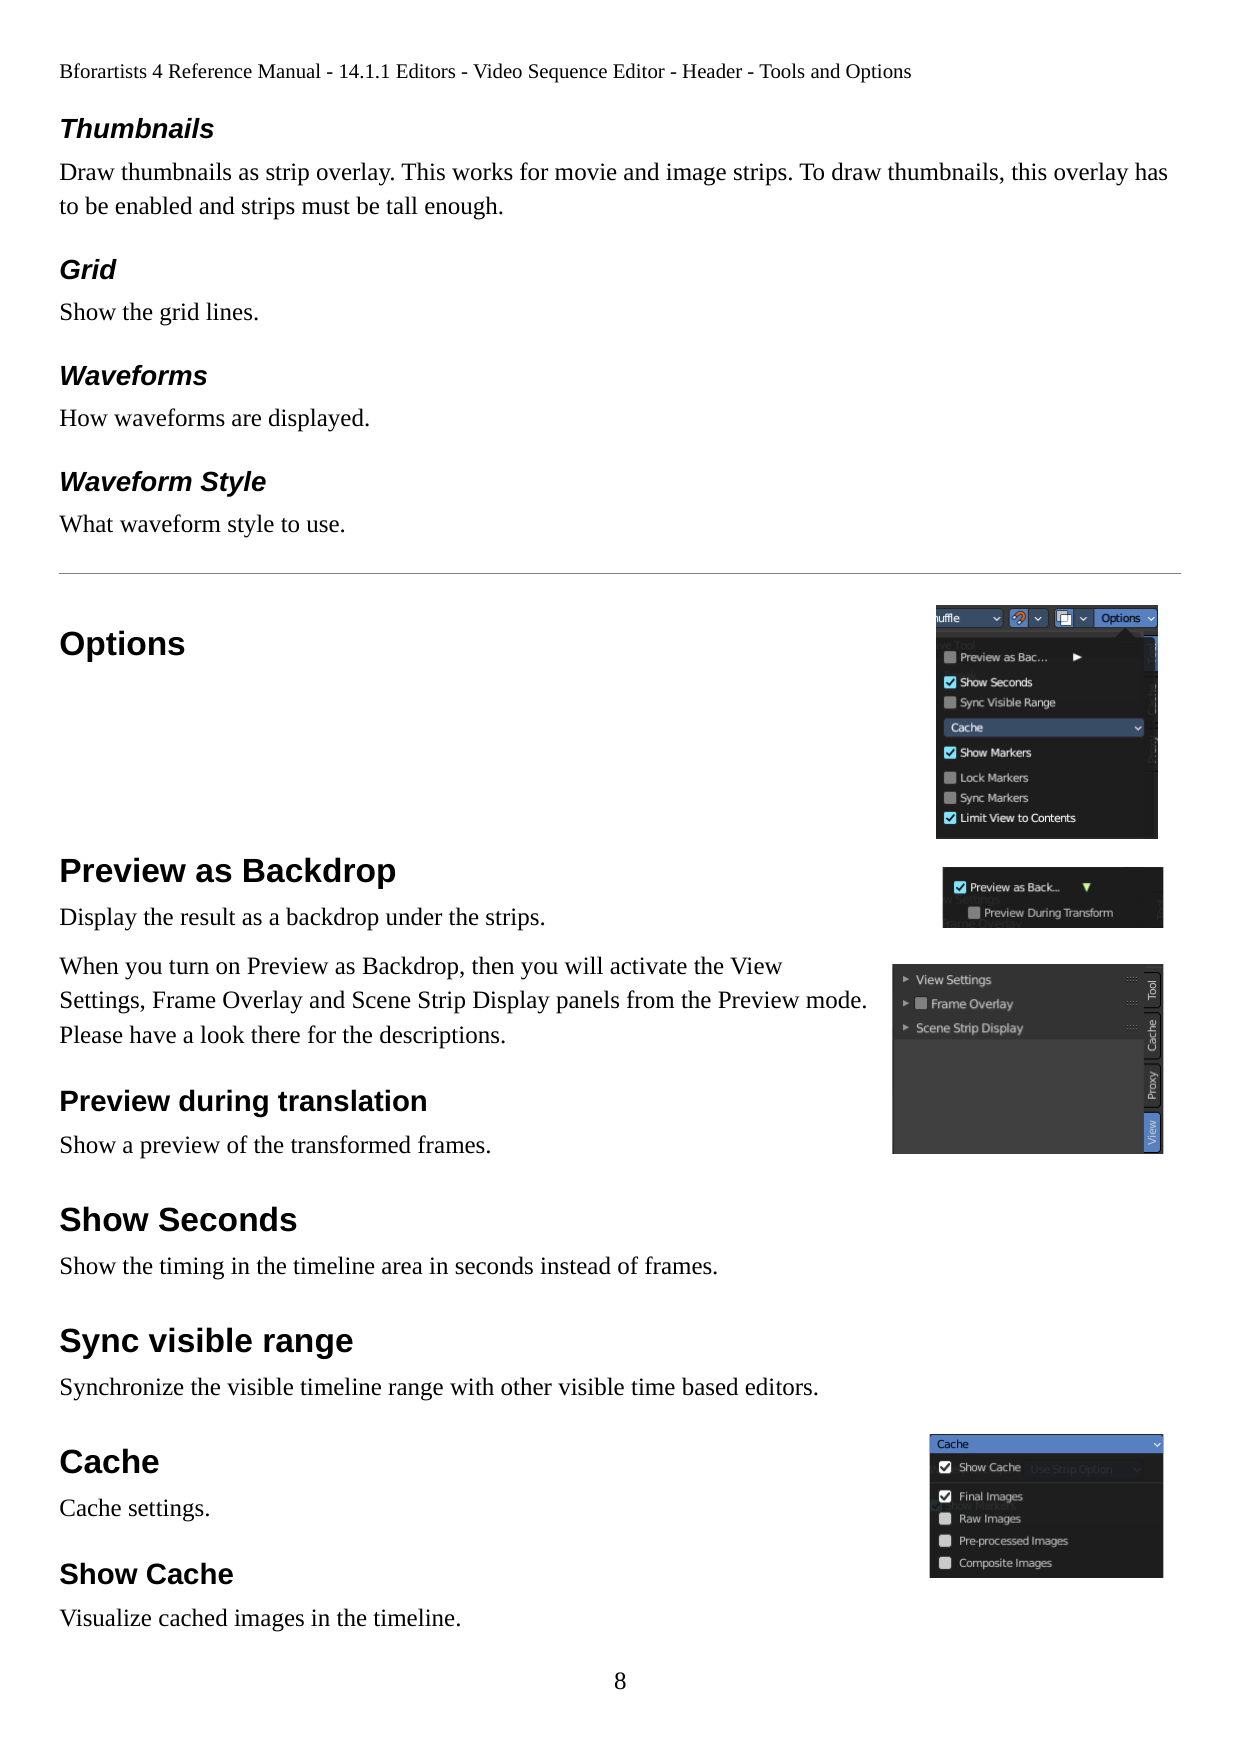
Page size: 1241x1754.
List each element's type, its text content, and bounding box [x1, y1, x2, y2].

picture [942, 867, 1164, 928]
subtitle Waveform Style [59, 465, 1181, 497]
subtitle [1164, 1442, 1181, 1481]
text Cache settings. [59, 1493, 929, 1522]
text How waveforms are displayed. [59, 403, 1181, 432]
subtitle Thumbnails [59, 113, 1181, 144]
subtitle [1158, 623, 1181, 662]
subtitle Show Cache [59, 1557, 1181, 1591]
text Draw thumbnails as strip overlay. This works for movie and image strips. To draw thumbnails, this overlay has to be enabled and strips must be tall enough. [59, 157, 1181, 220]
picture [892, 964, 1164, 1154]
subtitle Preview during translation [59, 1084, 892, 1117]
subtitle Cache [59, 1442, 929, 1481]
subtitle Options [59, 623, 936, 662]
text [1164, 1493, 1181, 1522]
text Display the result as a backdrop under the strips. [59, 902, 1181, 931]
text What waveform style to use. [59, 509, 1181, 538]
text Show the timing in the timeline area in seconds instead of frames. [59, 1251, 1181, 1280]
text When you turn on Preview as Backdrop, then you will activate the View Settings, Frame Overlay and Scene Strip Display panels from the Preview mode. Please have a look there for the descriptions. [59, 951, 1181, 1049]
subtitle Grid [59, 253, 1181, 285]
text Show the grid lines. [59, 297, 1181, 326]
subtitle Sync visible range [59, 1321, 1181, 1359]
subtitle [1164, 1084, 1181, 1117]
subtitle Preview as Backdrop [59, 851, 1181, 889]
text Show a preview of the transformed frames. [59, 1130, 1181, 1159]
subtitle Show Seconds [59, 1200, 1181, 1238]
text Visualize cached images in the timeline. [59, 1603, 1181, 1632]
text Synchronize the visible timeline range with other visible time based editors. [59, 1372, 1181, 1401]
picture [936, 605, 1158, 839]
subtitle Waveforms [59, 359, 1181, 391]
picture [929, 1434, 1164, 1578]
